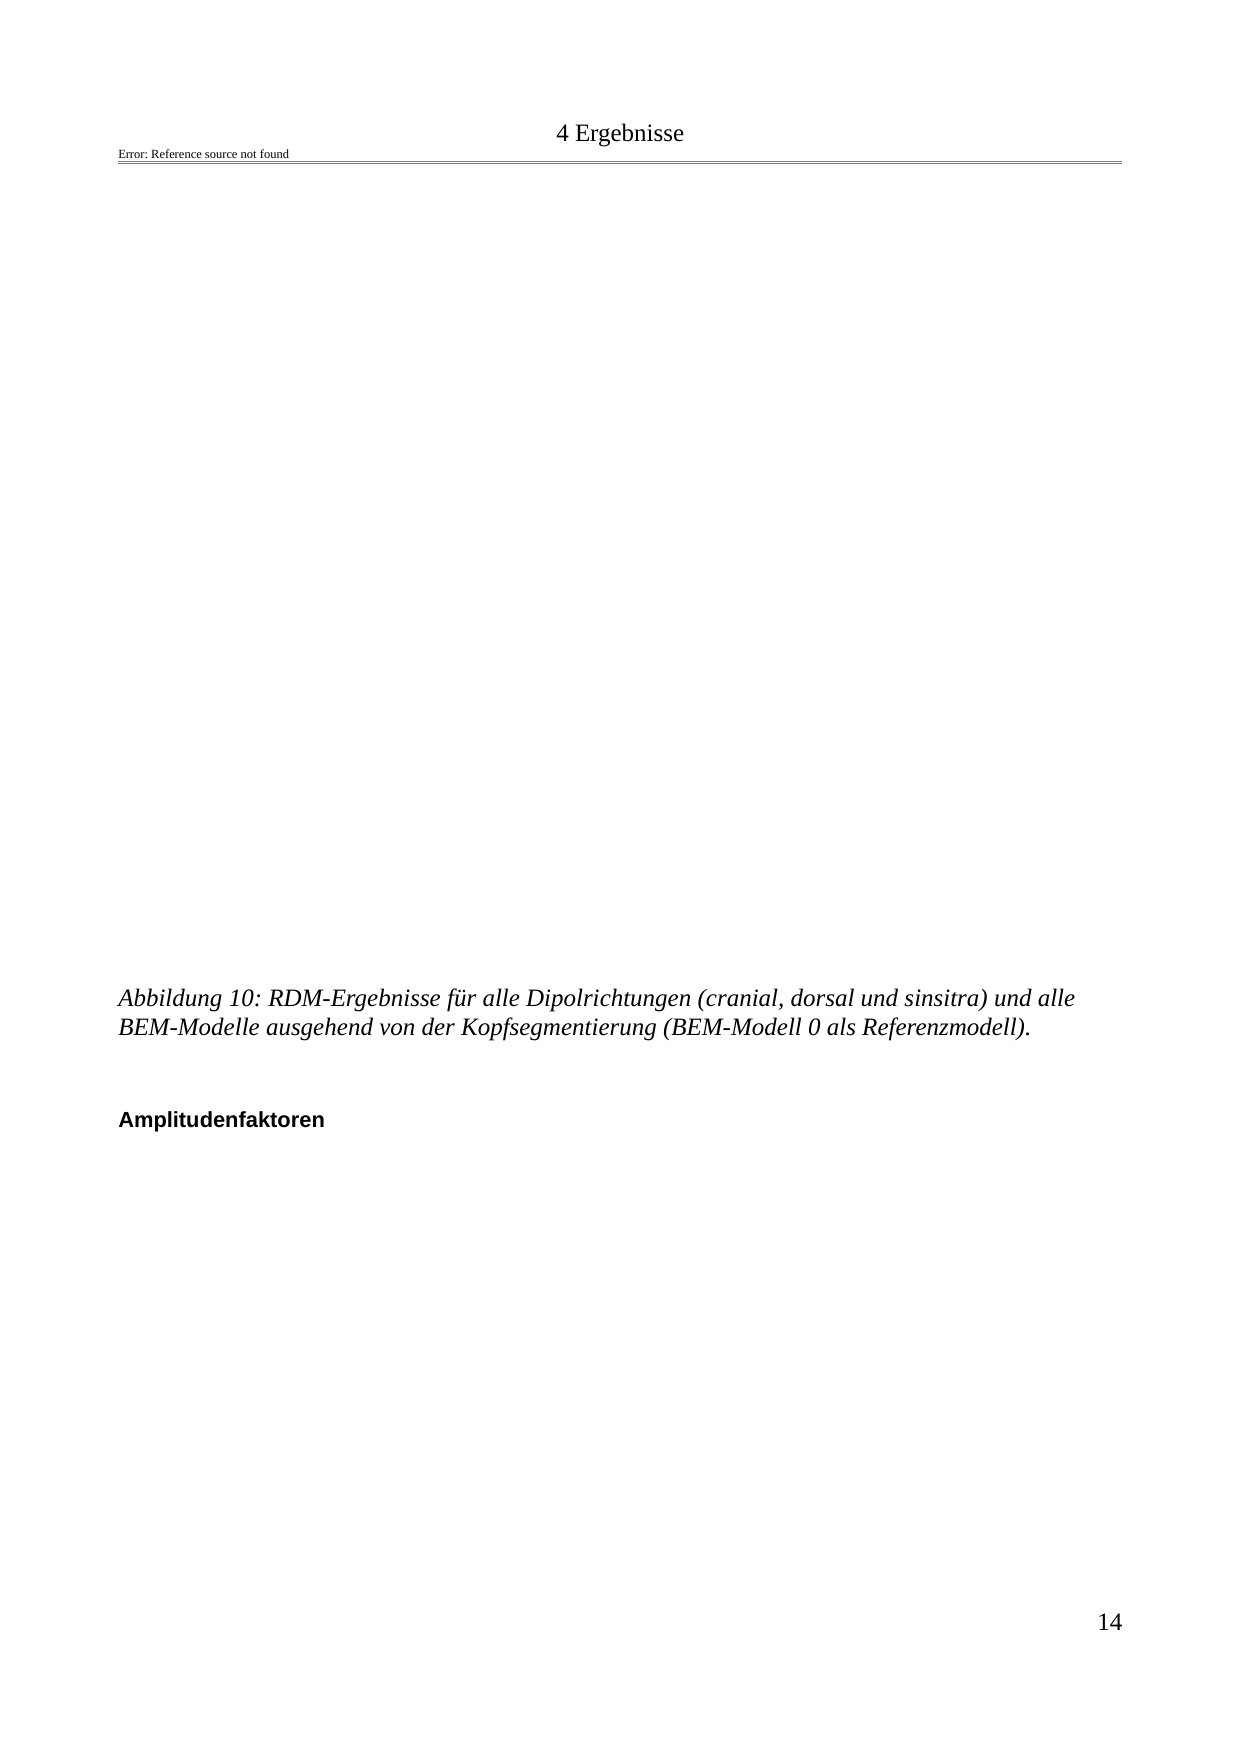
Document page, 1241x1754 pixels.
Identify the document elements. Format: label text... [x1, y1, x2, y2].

text Abbildung 10: RDM-Ergebnisse für alle Dipolrichtungen (cranial, dorsal und sinsitra) und alle BEM-Modelle ausgehend von der Kopfsegmentierung (BEM-Modell 0 als Referenzmodell). [118, 206, 1122, 1041]
subtitle Amplitudenfaktoren [118, 1107, 1122, 1132]
